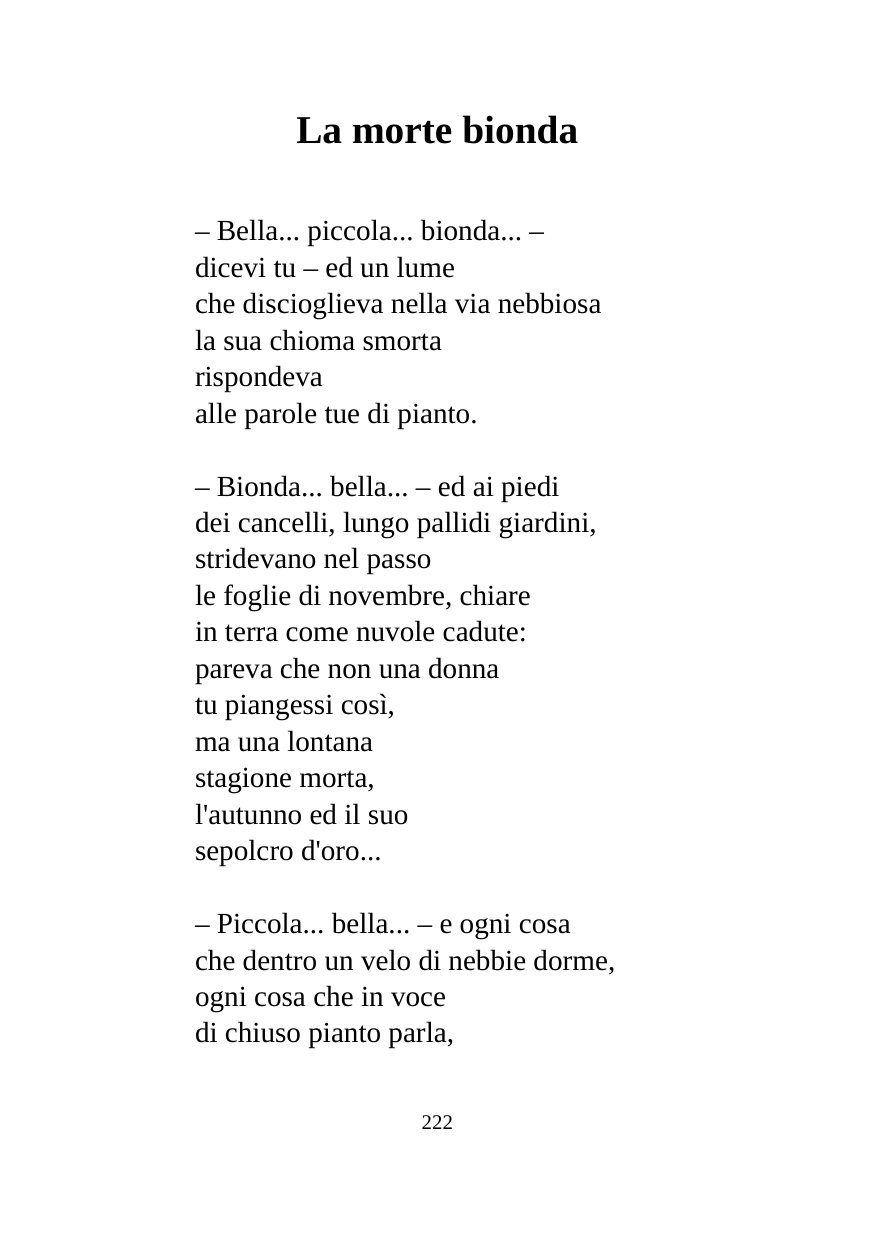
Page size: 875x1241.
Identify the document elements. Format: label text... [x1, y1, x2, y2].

text che dentro un velo di nebbie dorme, [195, 943, 768, 976]
subtitle La morte bionda [106, 106, 768, 152]
text rispondeva [195, 359, 768, 393]
text sepolcro d'oro... [195, 833, 768, 867]
text l'autunno ed il suo [195, 797, 768, 830]
text le foglie di novembre, chiare [195, 578, 768, 612]
text che discioglieva nella via nebbiosa [195, 286, 768, 320]
text di chiuso pianto parla, [195, 1016, 768, 1049]
text – Bionda... bella... – ed ai piedi [195, 469, 768, 502]
text ma una lontana [195, 724, 768, 757]
text dei cancelli, lungo pallidi giardini, [195, 505, 768, 539]
text ogni cosa che in voce [195, 979, 768, 1013]
text stridevano nel passo [195, 542, 768, 575]
text pareva che non una donna [195, 651, 768, 684]
text – Bella... piccola... bionda... – [195, 213, 768, 247]
text dicevi tu – ed un lume [195, 250, 768, 283]
text in terra come nuvole cadute: [195, 614, 768, 648]
text la sua chioma smorta [195, 323, 768, 356]
text – Piccola... bella... – e ogni cosa [195, 906, 768, 940]
text tu piangessi così, [195, 687, 768, 721]
text alle parole tue di pianto. [195, 396, 768, 429]
text stagione morta, [195, 760, 768, 794]
